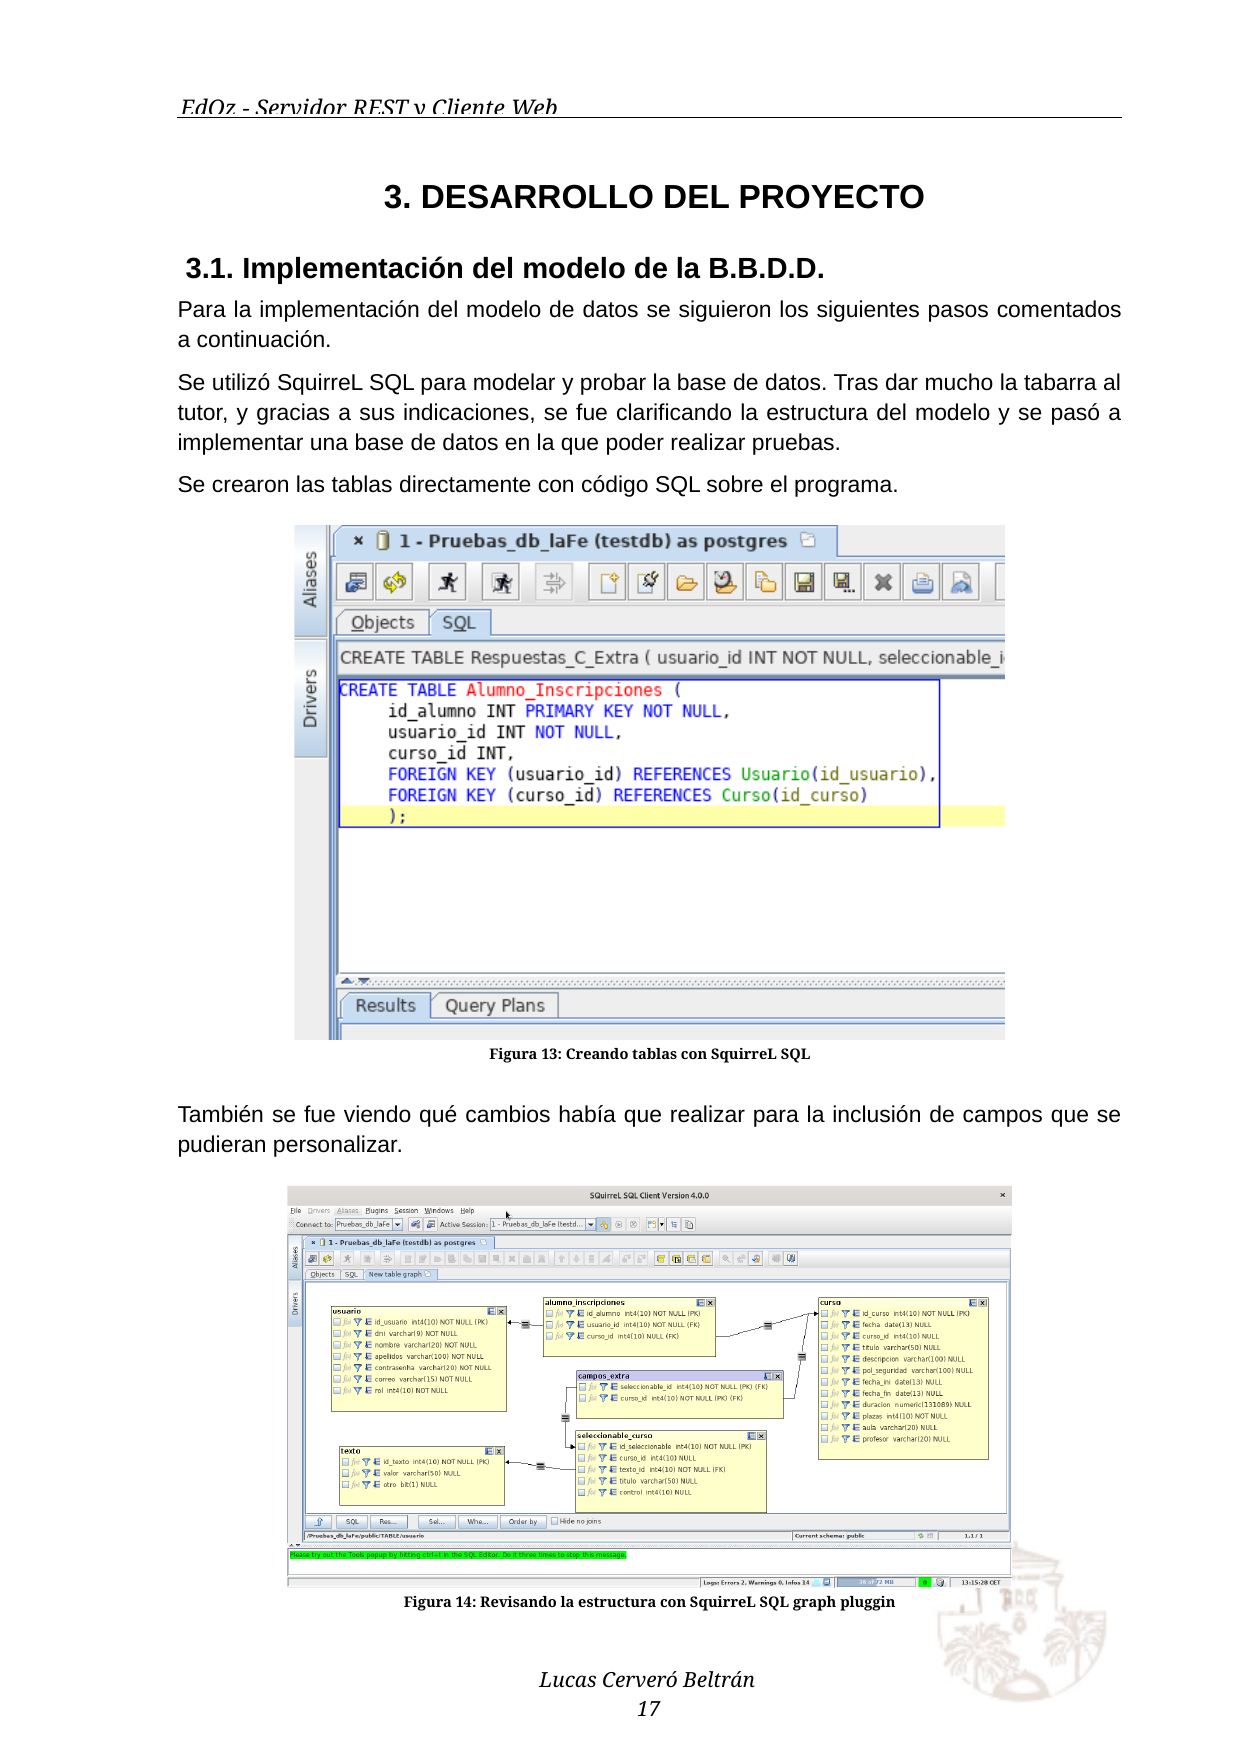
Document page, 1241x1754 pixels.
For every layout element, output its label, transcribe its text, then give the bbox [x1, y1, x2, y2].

text Figura 14: Revisando la estructura con SquirreL SQL graph pluggin [287, 1588, 1012, 1612]
text Se utilizó SquirreL SQL para modelar y probar la base de datos. Tras dar mucho la tabarra al tutor, y gracias a sus indicaciones, se fue clarificando la estructura del modelo y se pasó a implementar una base de datos en la que poder realizar pruebas. [177, 368, 1122, 455]
list Implementación del modelo de la B.B.D.D. [177, 251, 1122, 284]
picture [287, 1185, 1012, 1588]
text Para la implementación del modelo de datos se siguieron los siguientes pasos comentados a continuación. [177, 296, 1122, 353]
text Se crearon las tablas directamente con código SQL sobre el programa. [177, 471, 1122, 497]
text Figura 13: Creando tablas con SquirreL SQL [294, 1040, 1005, 1064]
picture [294, 525, 1005, 1040]
list Desarrollo del proyecto [177, 177, 1122, 216]
text También se fue viendo qué cambios había que realizar para la inclusión de campos que se pudieran personalizar. [177, 1101, 1122, 1157]
